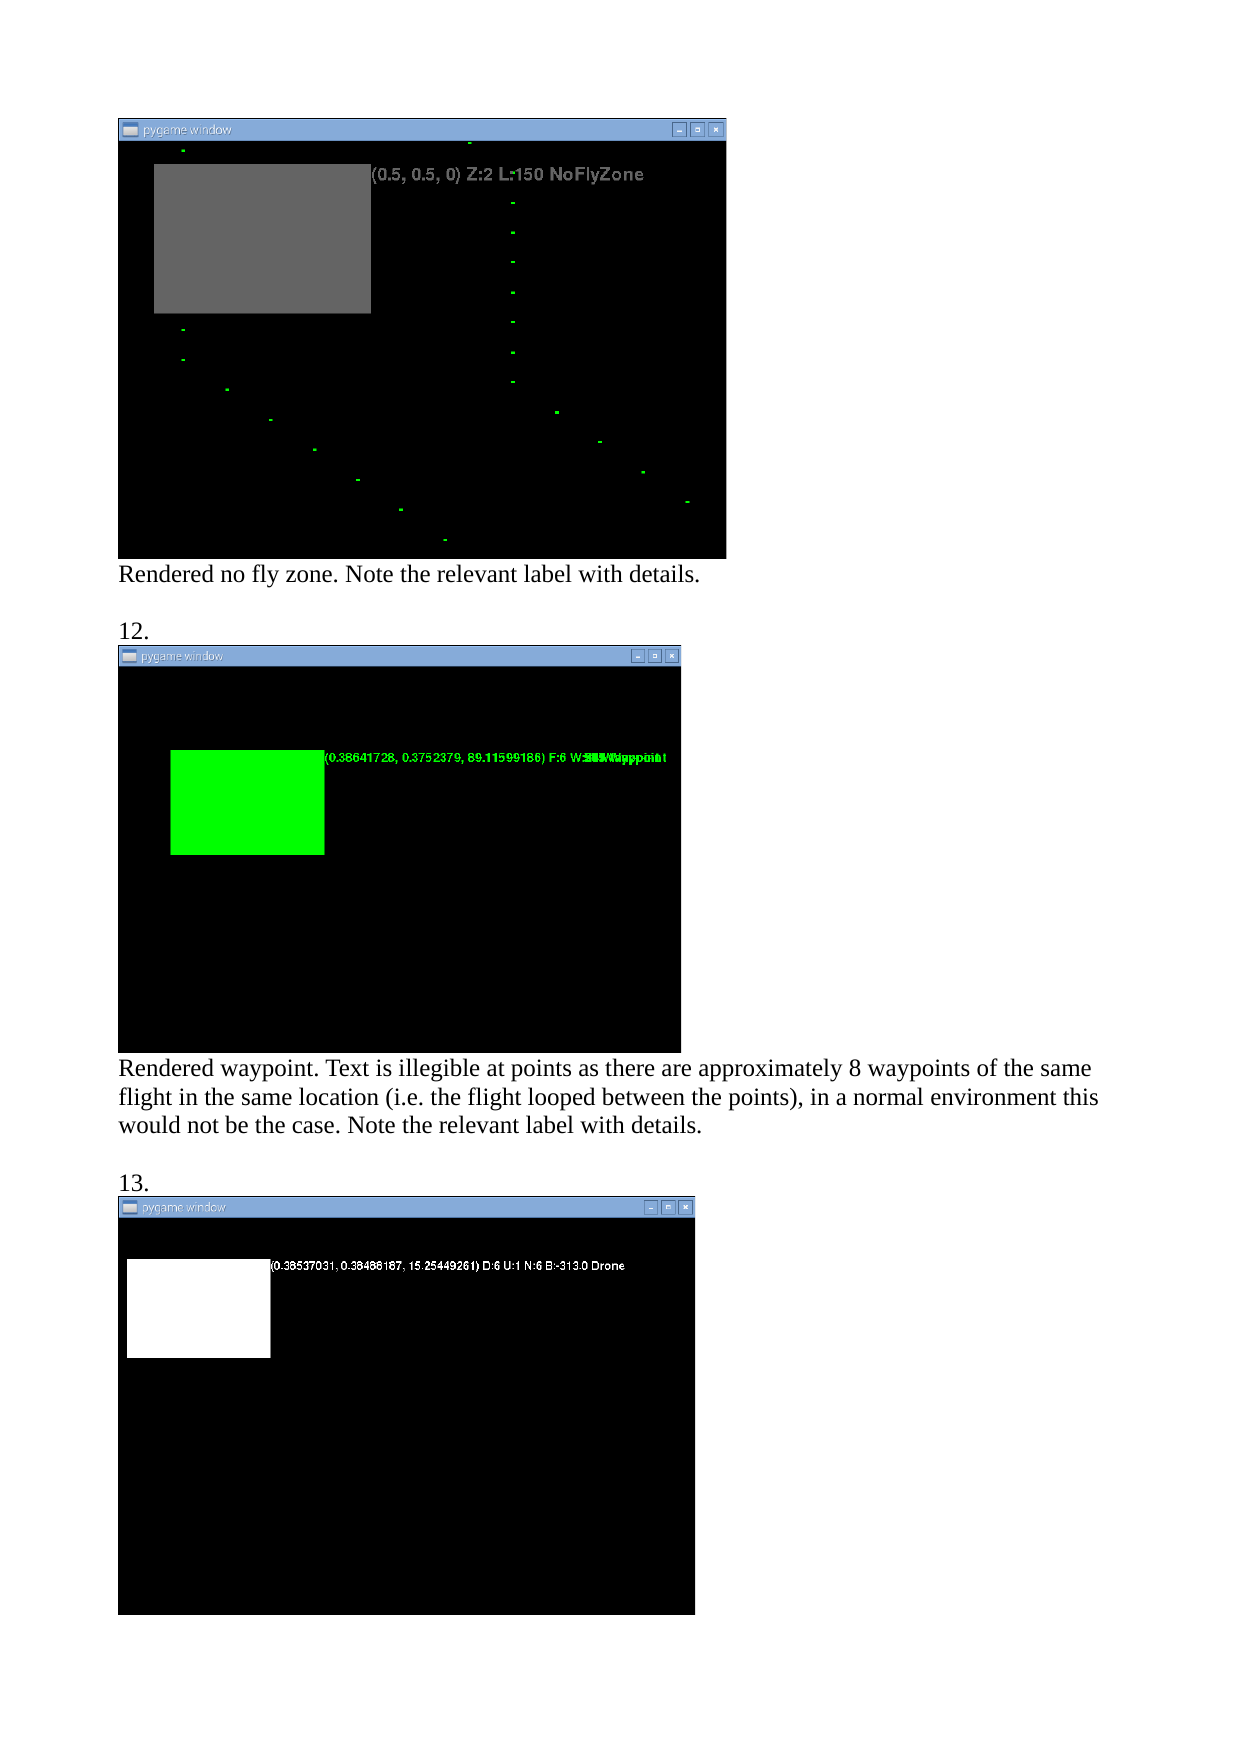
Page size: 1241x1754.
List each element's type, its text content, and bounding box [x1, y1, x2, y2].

text Rendered waypoint. Text is illegible at points as there are approximately 8 waypoints of the same flight in the same location (i.e. the flight looped between the points), in a normal environment this would not be the case. Note the relevant label with details. [118, 1053, 1122, 1139]
text Rendered no fly zone. Note the relevant label with details. [118, 559, 1122, 588]
text 13. [118, 1168, 1122, 1197]
picture [118, 118, 727, 559]
picture [118, 645, 682, 1053]
text 12. [118, 616, 1122, 645]
picture [118, 1196, 696, 1615]
